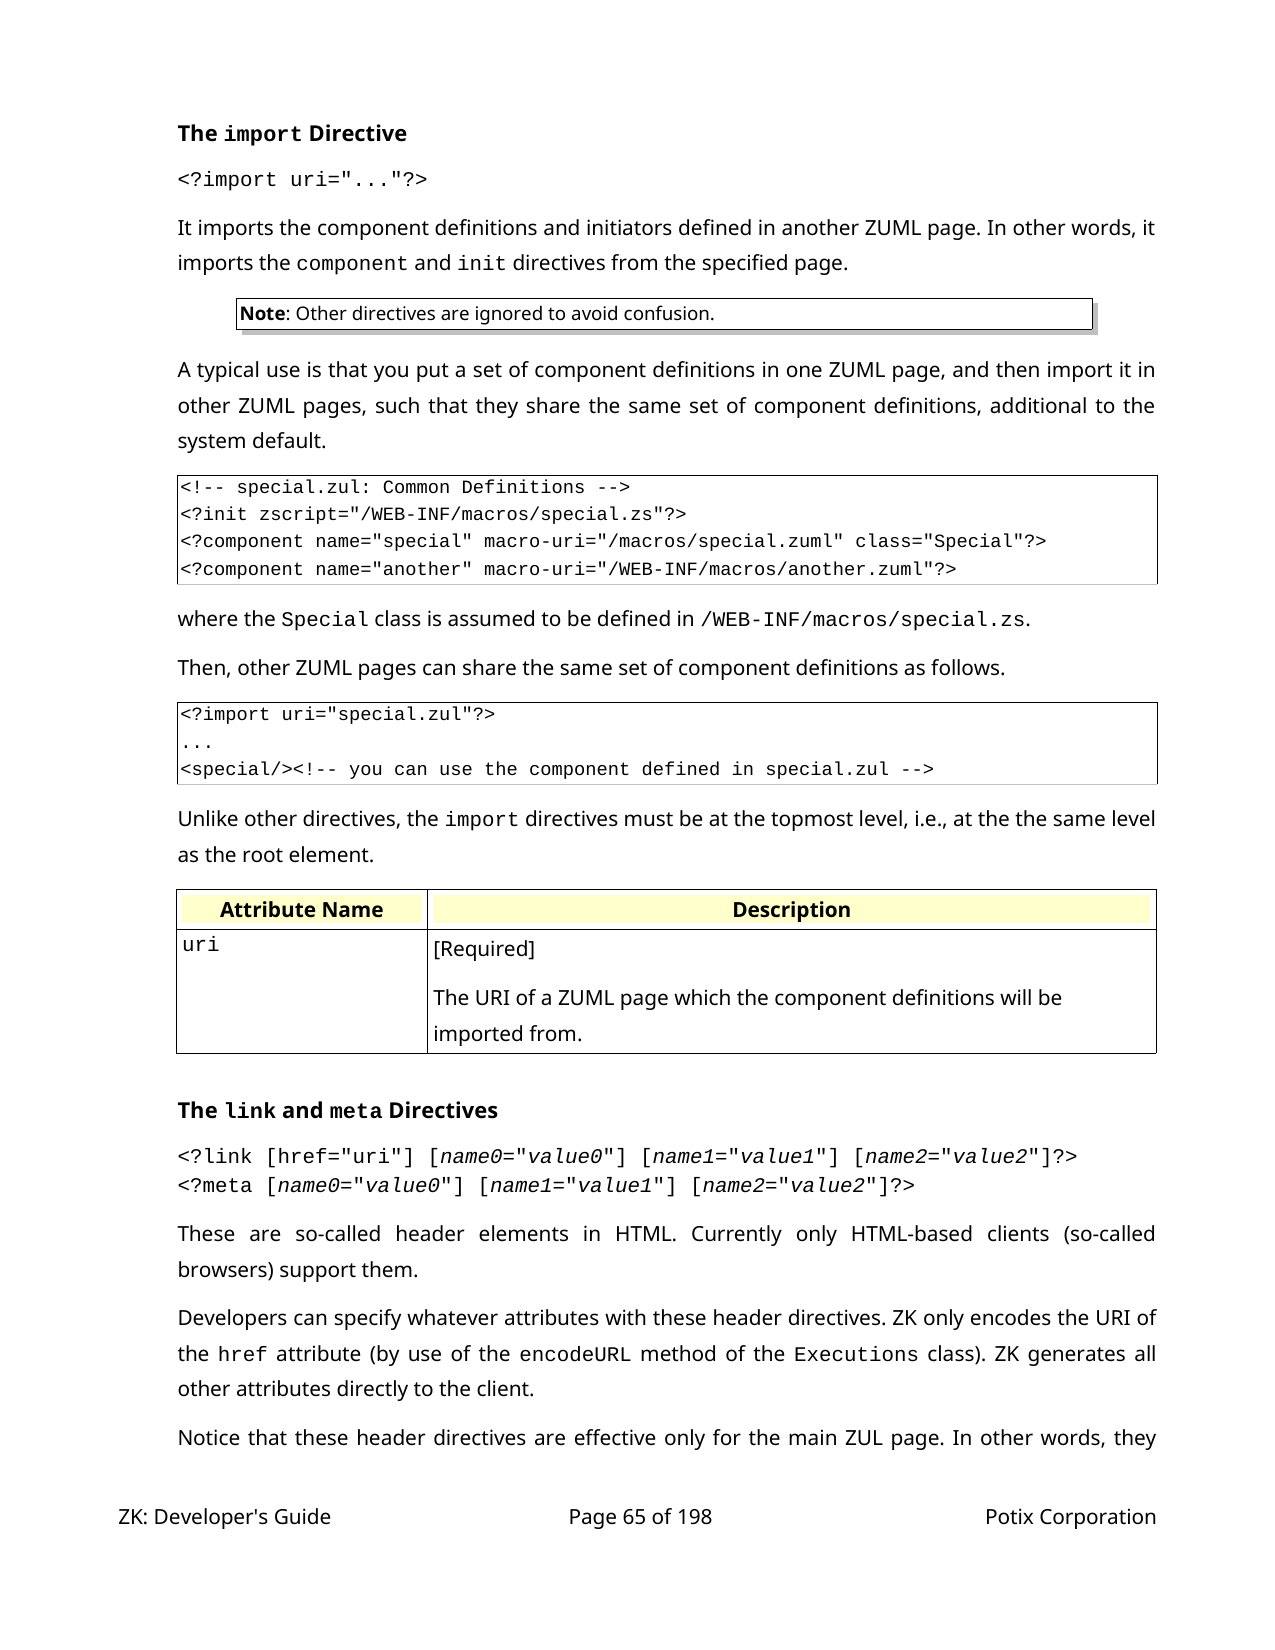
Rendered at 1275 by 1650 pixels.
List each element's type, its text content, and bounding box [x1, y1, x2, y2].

text <?import uri="special.zul"?> [178, 703, 1157, 727]
text ... [178, 729, 1157, 754]
text Notice that these header directives are effective only for the main ZUL page. In other words, they [177, 1423, 1157, 1451]
text These are so-called header elements in HTML. Currently only HTML-based clients (so-called browsers) support them. [177, 1219, 1157, 1283]
table_cell uri [177, 930, 427, 1053]
table_header Attribute Name [177, 890, 427, 929]
text Unlike other directives, the import directives must be at the topmost level, i.e., at the the same level as the root element. [177, 804, 1157, 868]
text <?component name="special" macro-uri="/macros/special.zuml" class="Special"?> [178, 529, 1157, 553]
text <special/><!-- you can use the component defined in special.zul --> [178, 757, 1157, 784]
text <!-- special.zul: Common Definitions --> [178, 476, 1157, 499]
subtitle The import Directive [177, 118, 1157, 148]
text <?component name="another" macro-uri="/WEB-INF/macros/another.zuml"?> [178, 556, 1157, 584]
text where the Special class is assumed to be defined in /WEB-INF/macros/special.zs. [177, 604, 1157, 633]
subtitle The link and meta Directives [177, 1095, 1157, 1125]
table_header Description [428, 890, 1156, 929]
text Note: Other directives are ignored to avoid confusion. [237, 299, 1092, 329]
text It imports the component definitions and initiators defined in another ZUML page. In other words, it imports the component and init directives from the specified page. [177, 213, 1157, 277]
text <?import uri="..."?> [177, 169, 1157, 192]
text <?link [href="uri"] [name0="value0"] [name1="value1"] [name2="value2"]?> <?meta [name0="value0"] [name1="value1"] [name2="value2"]?> [177, 1146, 1157, 1199]
text Then, other ZUML pages can share the same set of component definitions as follows. [177, 653, 1157, 682]
text <?init zscript="/WEB-INF/macros/special.zs"?> [178, 502, 1157, 526]
text Developers can specify whatever attributes with these header directives. ZK only encodes the URI of the href attribute (by use of the encodeURL method of the Executions class). ZK generates all other attributes directly to the client. [177, 1303, 1157, 1402]
text A typical use is that you put a set of component definitions in one ZUML page, and then import it in other ZUML pages, such that they share the same set of component definitions, additional to the system default. [177, 356, 1157, 454]
table_cell [Required] The URI of a ZUML page which the component definitions will be imported from. [428, 930, 1156, 1053]
